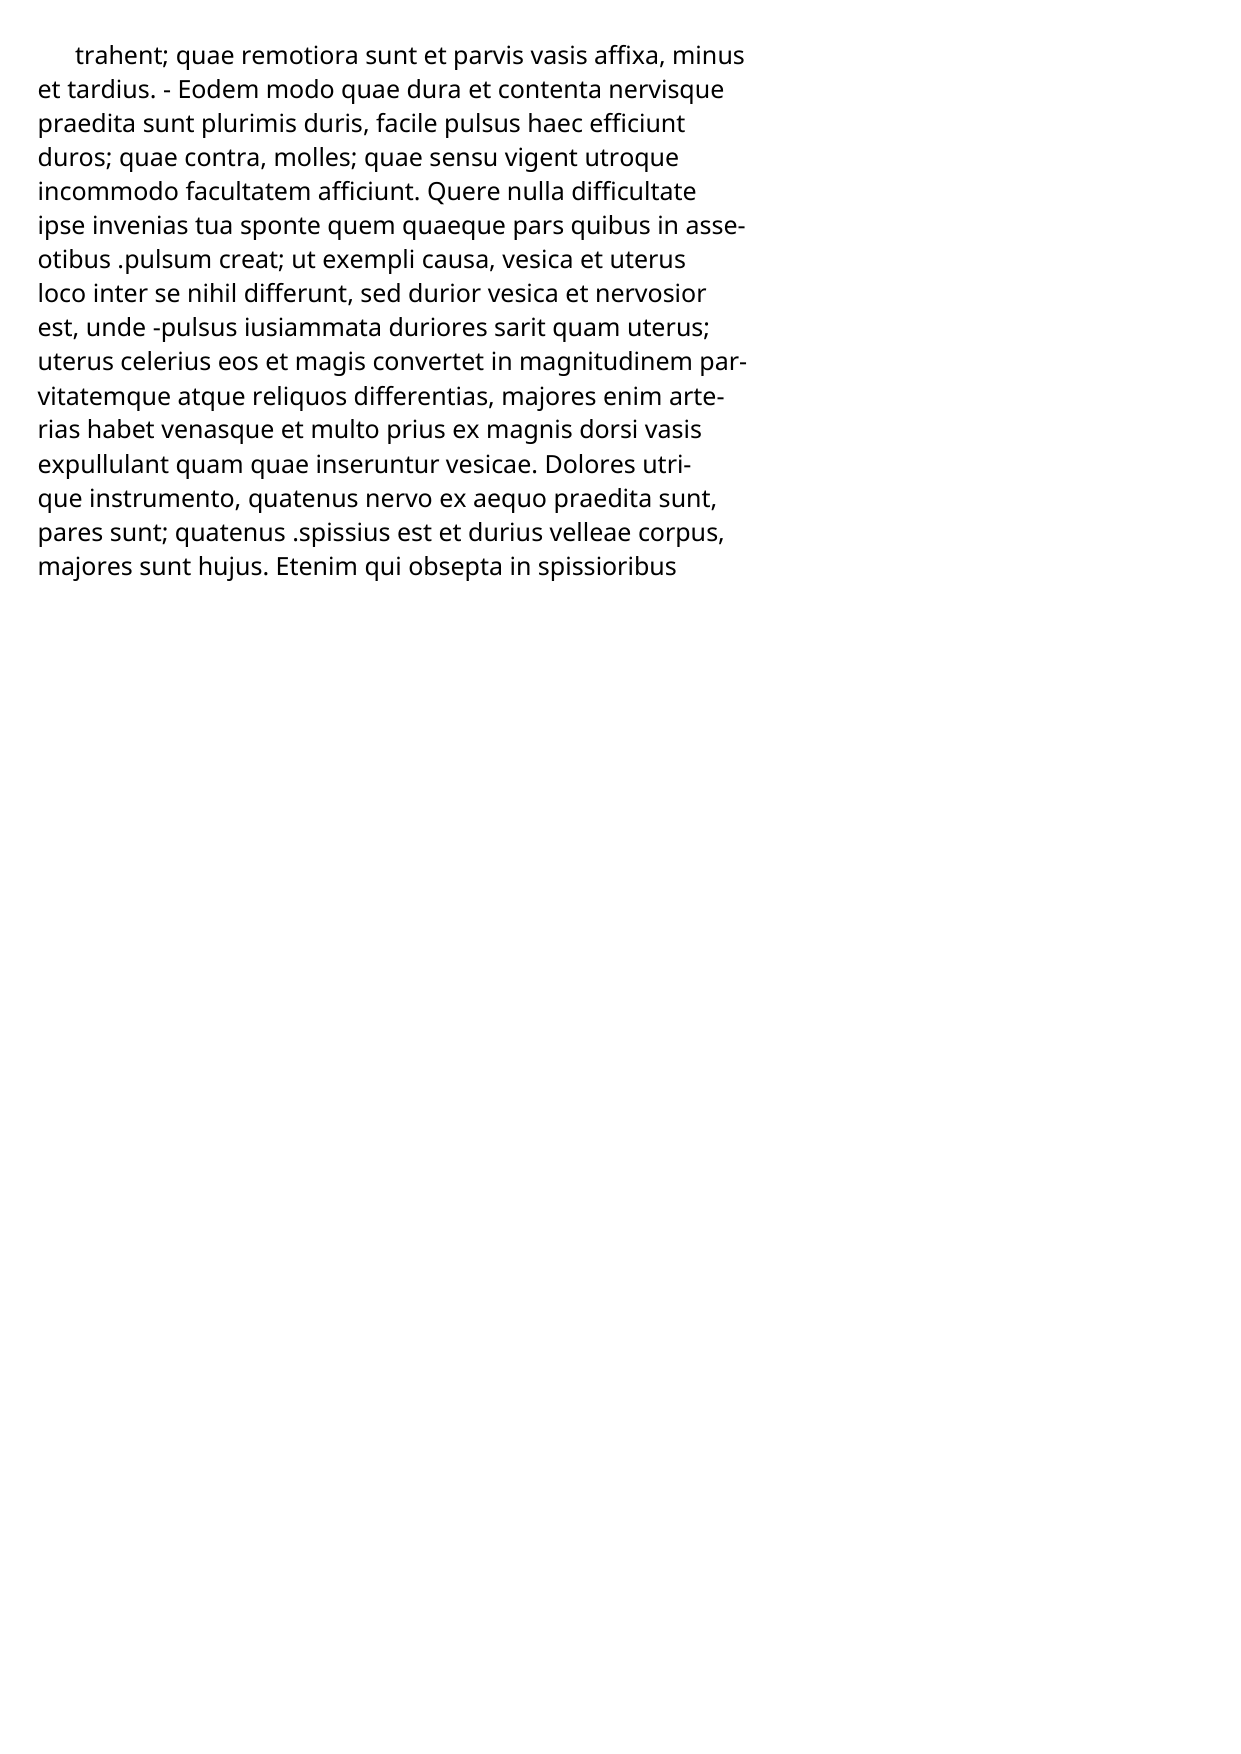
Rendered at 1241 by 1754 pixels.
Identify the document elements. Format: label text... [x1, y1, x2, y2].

text trahent; quae remotiora sunt et parvis vasis affixa, minus et tardius. - Eodem modo quae dura et contenta nervisque praedita sunt plurimis duris, facile pulsus haec efficiunt duros; quae contra, molles; quae sensu vigent utroque incommodo facultatem afficiunt. Quere nulla difficultate ipse invenias tua sponte quem quaeque pars quibus in asse- otibus .pulsum creat; ut exempli causa, vesica et uterus loco inter se nihil differunt, sed durior vesica et nervosior est, unde -pulsus iusiammata duriores sarit quam uterus; uterus celerius eos et magis convertet in magnitudinem par- vitatemque atque reliquos differentias, majores enim arte- rias habet venasque et multo prius ex magnis dorsi vasis expullulant quam quae inseruntur vesicae. Dolores utri- que instrumento, quatenus nervo ex aequo praedita sunt, pares sunt; quatenus .spissius est et durius velleae corpus, majores sunt hujus. Etenim qui obsepta in spissioribus [37, 37, 1203, 582]
